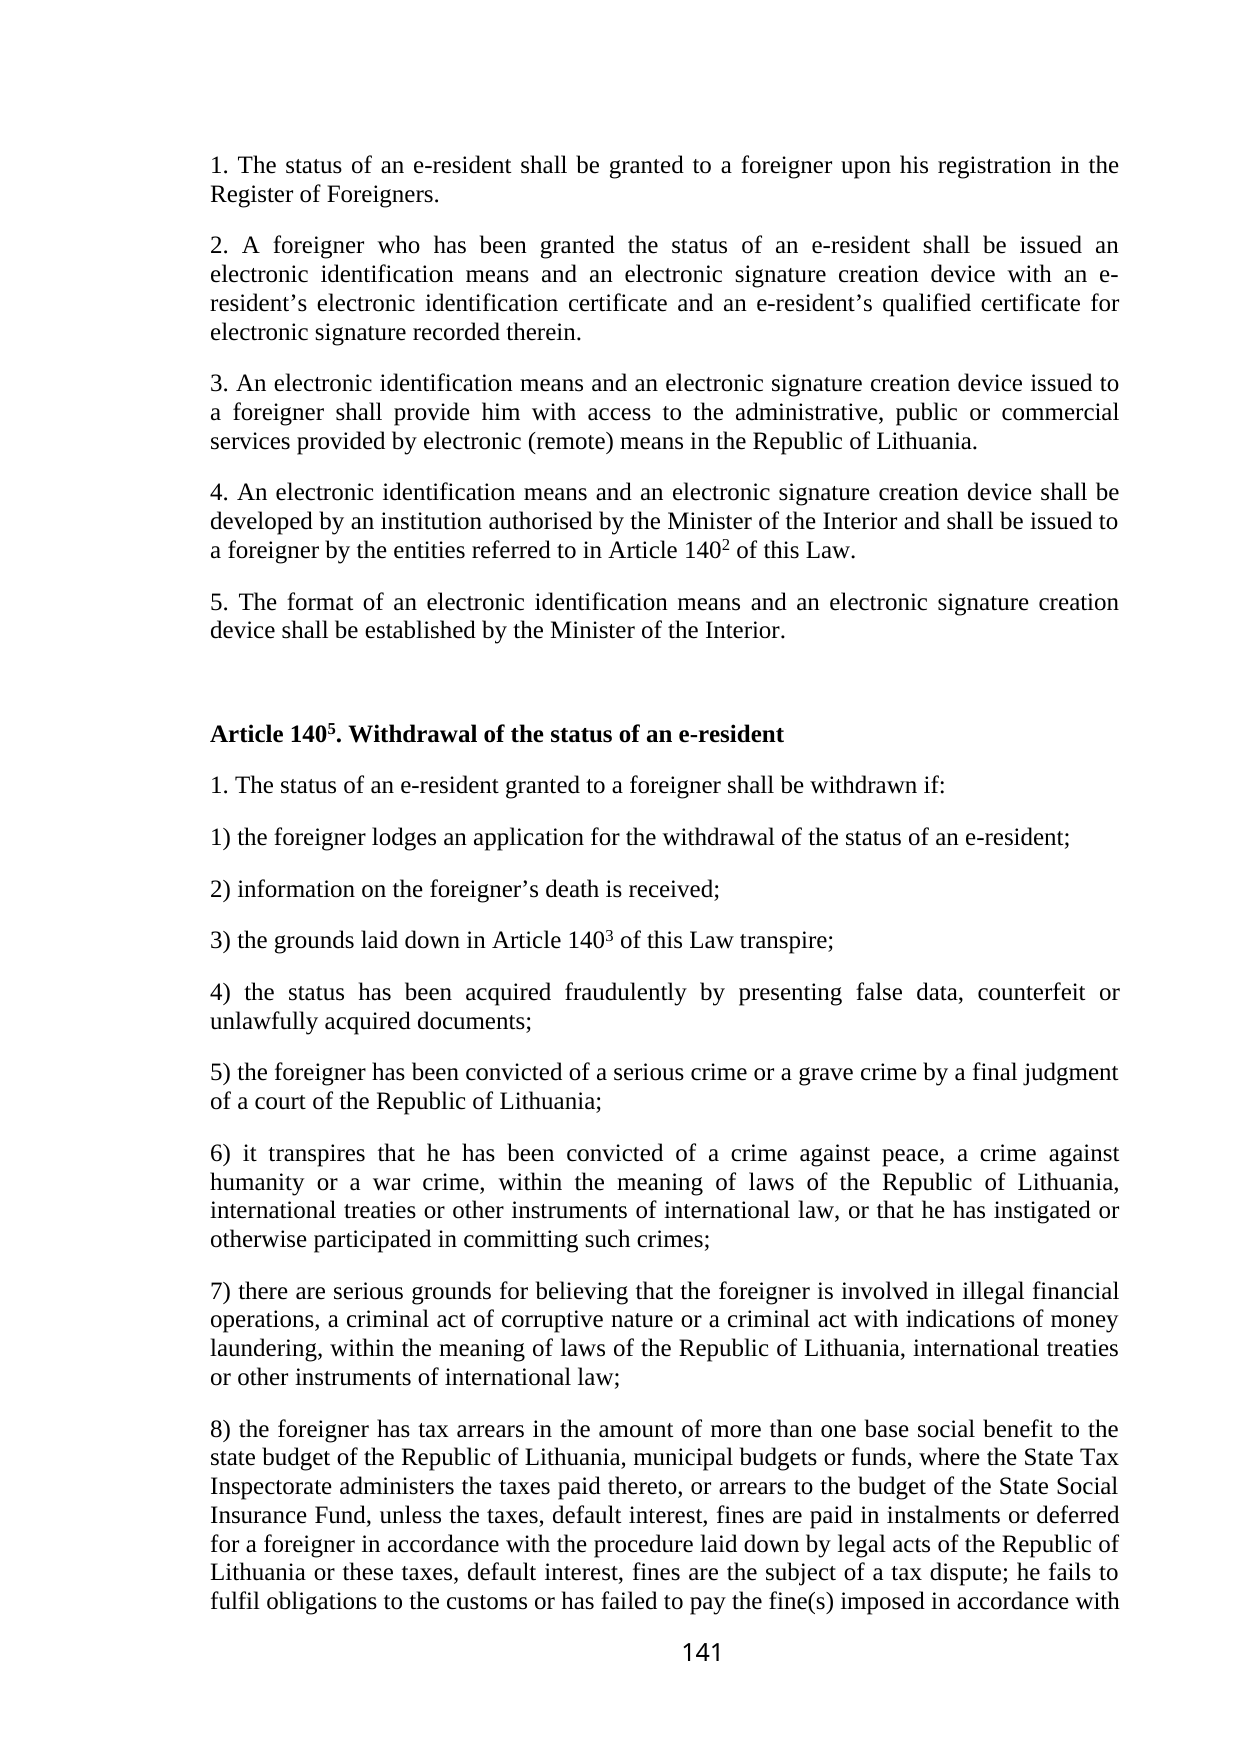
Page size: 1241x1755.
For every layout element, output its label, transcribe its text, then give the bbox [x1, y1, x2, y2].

text 2. A foreigner who has been granted the status of an e-resident shall be issued an electronic identification means and an electronic signature creation device with an e-resident’s electronic identification certificate and an e-resident’s qualified certificate for electronic signature recorded therein. [210, 230, 1120, 345]
text 5) the foreigner has been convicted of a serious crime or a grave crime by a final judgment of a court of the Republic of Lithuania; [210, 1057, 1120, 1115]
text 1) the foreigner lodges an application for the withdrawal of the status of an e-resident; [210, 822, 1120, 851]
text 8) the foreigner has tax arrears in the amount of more than one base social benefit to the state budget of the Republic of Lithuania, municipal budgets or funds, where the State Tax Inspectorate administers the taxes paid thereto, or arrears to the budget of the State Social Insurance Fund, unless the taxes, default interest, fines are paid in instalments or deferred for a foreigner in accordance with the procedure laid down by legal acts of the Republic of Lithuania or these taxes, default interest, fines are the subject of a tax dispute; he fails to fulfil obligations to the customs or has failed to pay the fine(s) imposed in accordance with [210, 1414, 1120, 1615]
text 2) information on the foreigner’s death is received; [210, 874, 1120, 902]
text 3) the grounds laid down in Article 1403 of this Law transpire; [210, 925, 1120, 954]
text Article 1405. Withdrawal of the status of an e-resident [210, 719, 1120, 747]
text 1. The status of an e-resident granted to a foreigner shall be withdrawn if: [210, 770, 1120, 799]
text 6) it transpires that he has been convicted of a crime against peace, a crime against humanity or a war crime, within the meaning of laws of the Republic of Lithuania, international treaties or other instruments of international law, or that he has instigated or otherwise participated in committing such crimes; [210, 1138, 1120, 1253]
text 3. An electronic identification means and an electronic signature creation device issued to a foreigner shall provide him with access to the administrative, public or commercial services provided by electronic (remote) means in the Republic of Lithuania. [210, 368, 1120, 454]
text 5. The format of an electronic identification means and an electronic signature creation device shall be established by the Minister of the Interior. [210, 587, 1120, 644]
text 1. The status of an e-resident shall be granted to a foreigner upon his registration in the Register of Foreigners. [210, 150, 1120, 207]
text 7) there are serious grounds for believing that the foreigner is involved in illegal financial operations, a criminal act of corruptive nature or a criminal act with indications of money laundering, within the meaning of laws of the Republic of Lithuania, international treaties or other instruments of international law; [210, 1276, 1120, 1391]
text 4. An electronic identification means and an electronic signature creation device shall be developed by an institution authorised by the Minister of the Interior and shall be issued to a foreigner by the entities referred to in Article 1402 of this Law. [210, 477, 1120, 564]
text 4) the status has been acquired fraudulently by presenting false data, counterfeit or unlawfully acquired documents; [210, 977, 1120, 1034]
